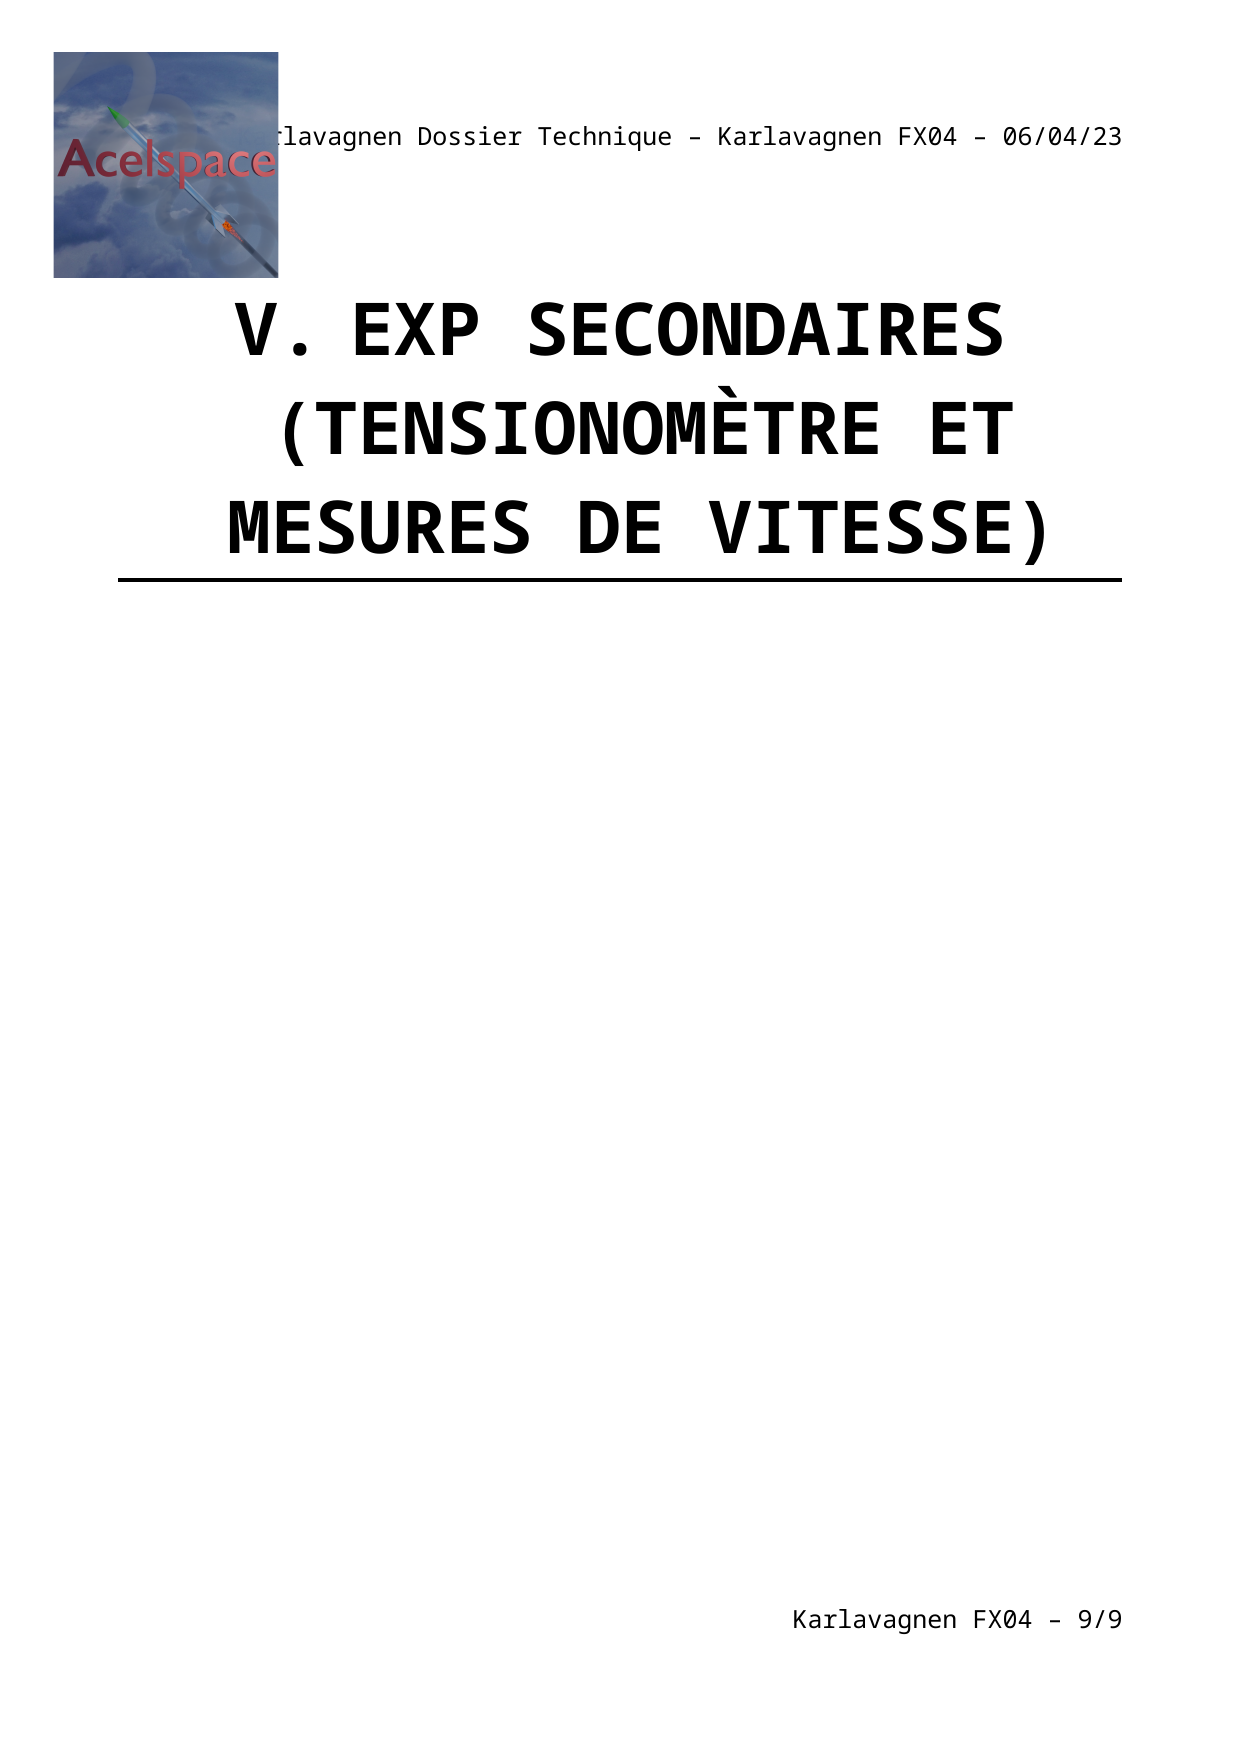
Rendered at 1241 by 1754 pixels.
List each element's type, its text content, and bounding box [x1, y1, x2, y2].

subtitle Exp secondaires (Tensionomètre et mesures de vitesse) [118, 207, 1122, 578]
picture [53, 52, 279, 278]
